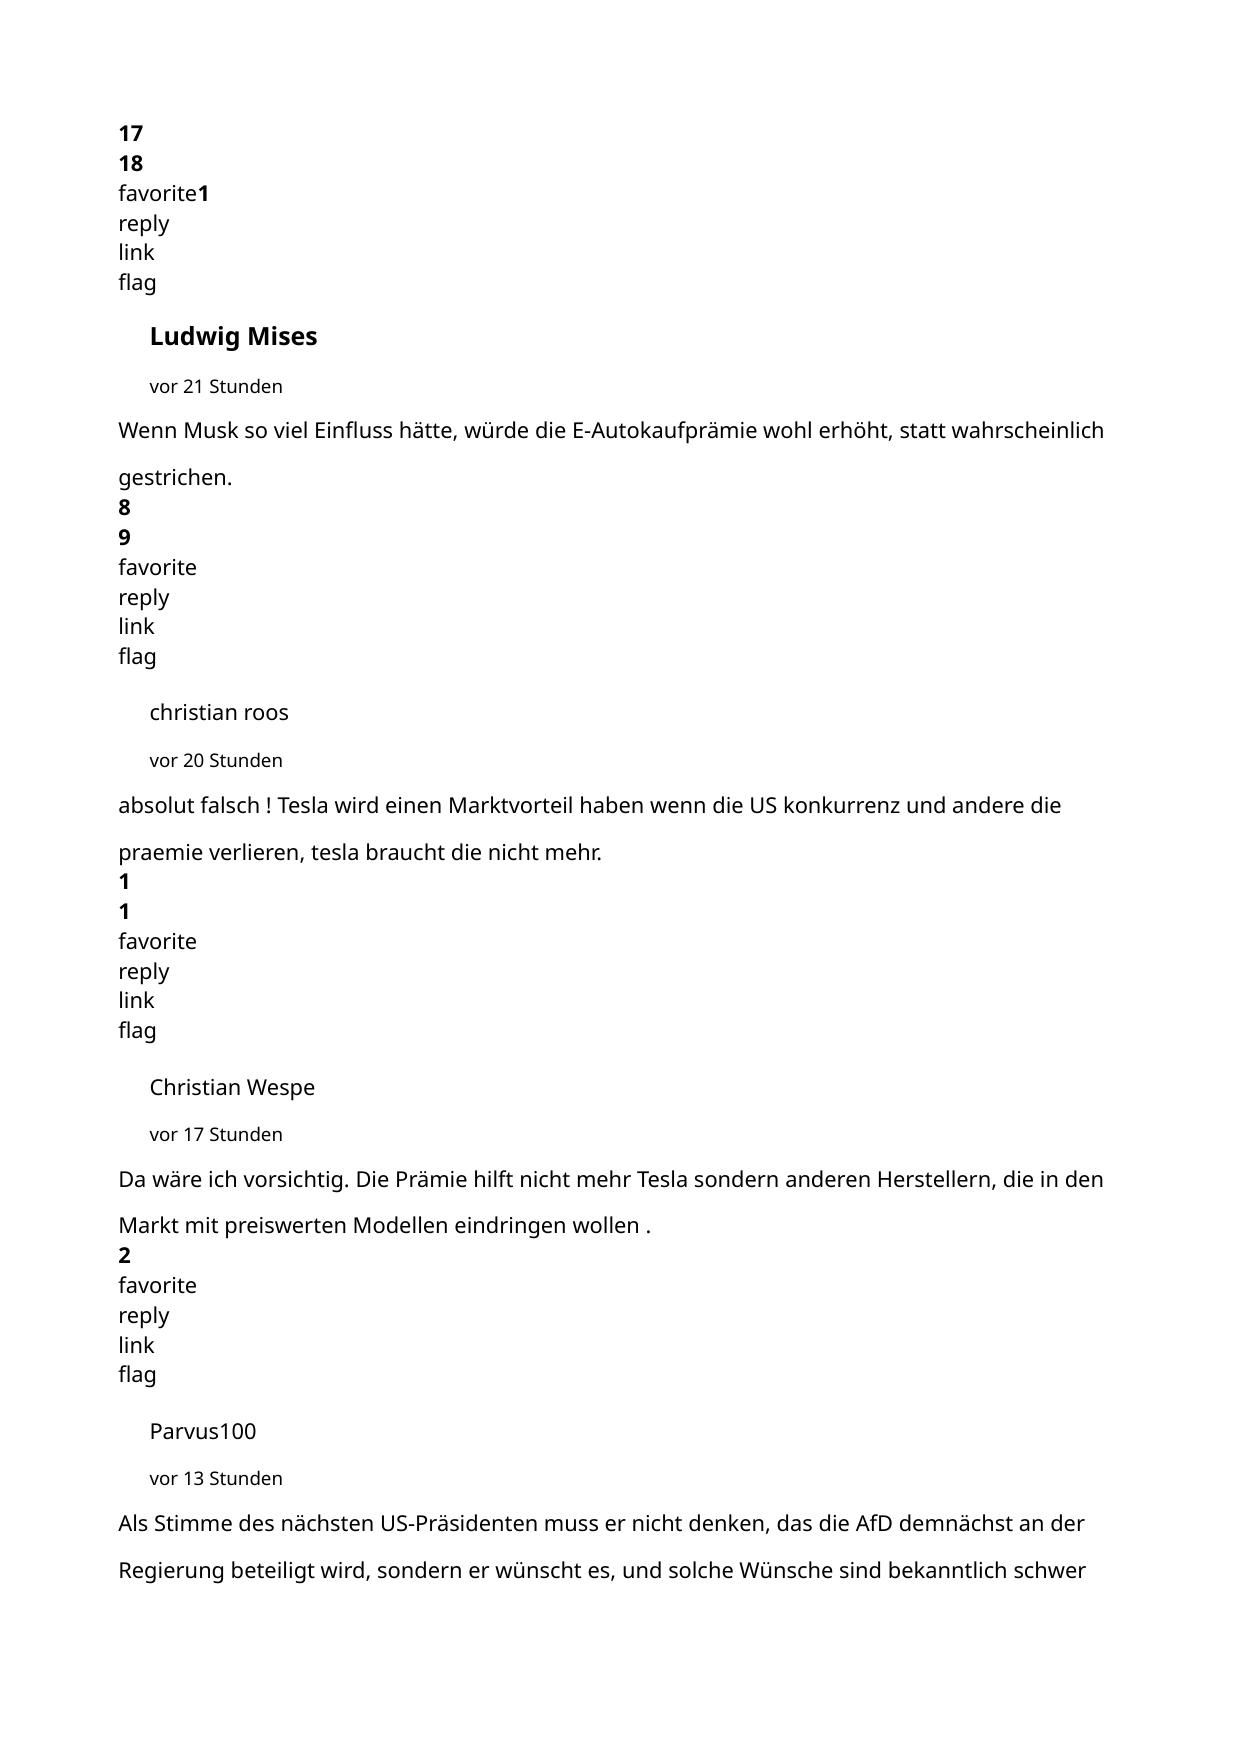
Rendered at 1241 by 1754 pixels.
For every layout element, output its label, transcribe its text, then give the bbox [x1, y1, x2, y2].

text vor 20 Stunden [149, 743, 1122, 772]
text favorite [118, 552, 1122, 582]
text favorite1 [118, 178, 1122, 207]
text vor 13 Stunden [149, 1461, 1122, 1491]
text 2 [118, 1240, 1122, 1270]
text flag [118, 1359, 1122, 1389]
text Da wäre ich vorsichtig. Die Prämie hilft nicht mehr Tesla sondern anderen Herstellern, die in den Markt mit preiswerten Modellen eindringen wollen . [118, 1147, 1122, 1240]
text Als Stimme des nächsten US-Präsidenten muss er nicht denken, das die AfD demnächst an der Regierung beteiligt wird, sondern er wünscht es, und solche Wünsche sind bekanntlich schwer [118, 1491, 1122, 1584]
text Wenn Musk so viel Einfluss hätte, würde die E-Autokaufprämie wohl erhöht, statt wahrscheinlich gestrichen. [118, 398, 1122, 492]
text favorite [118, 1270, 1122, 1300]
text vor 17 Stunden [149, 1117, 1122, 1147]
text absolut falsch ! Tesla wird einen Marktvorteil haben wenn die US konkurrenz und andere die praemie verlieren, tesla braucht die nicht mehr. [118, 772, 1122, 866]
text flag [118, 641, 1122, 671]
text 1 [118, 896, 1122, 926]
text reply [118, 582, 1122, 611]
text 8 [118, 492, 1122, 522]
text link [118, 985, 1122, 1015]
text reply [118, 956, 1122, 985]
text 17 [118, 118, 1122, 148]
text reply [118, 1300, 1122, 1330]
text reply [118, 207, 1122, 237]
text link [118, 1330, 1122, 1359]
text Christian Wespe [149, 1061, 1114, 1101]
text link [118, 611, 1122, 641]
text Parvus100 [149, 1405, 1114, 1446]
text vor 21 Stunden [149, 369, 1122, 398]
text favorite [118, 926, 1122, 956]
text christian roos [149, 687, 1114, 727]
text 1 [118, 866, 1122, 896]
text 9 [118, 522, 1122, 552]
text flag [118, 267, 1122, 297]
text link [118, 237, 1122, 267]
text Ludwig Mises [149, 312, 1114, 353]
text flag [118, 1015, 1122, 1045]
text 18 [118, 148, 1122, 178]
